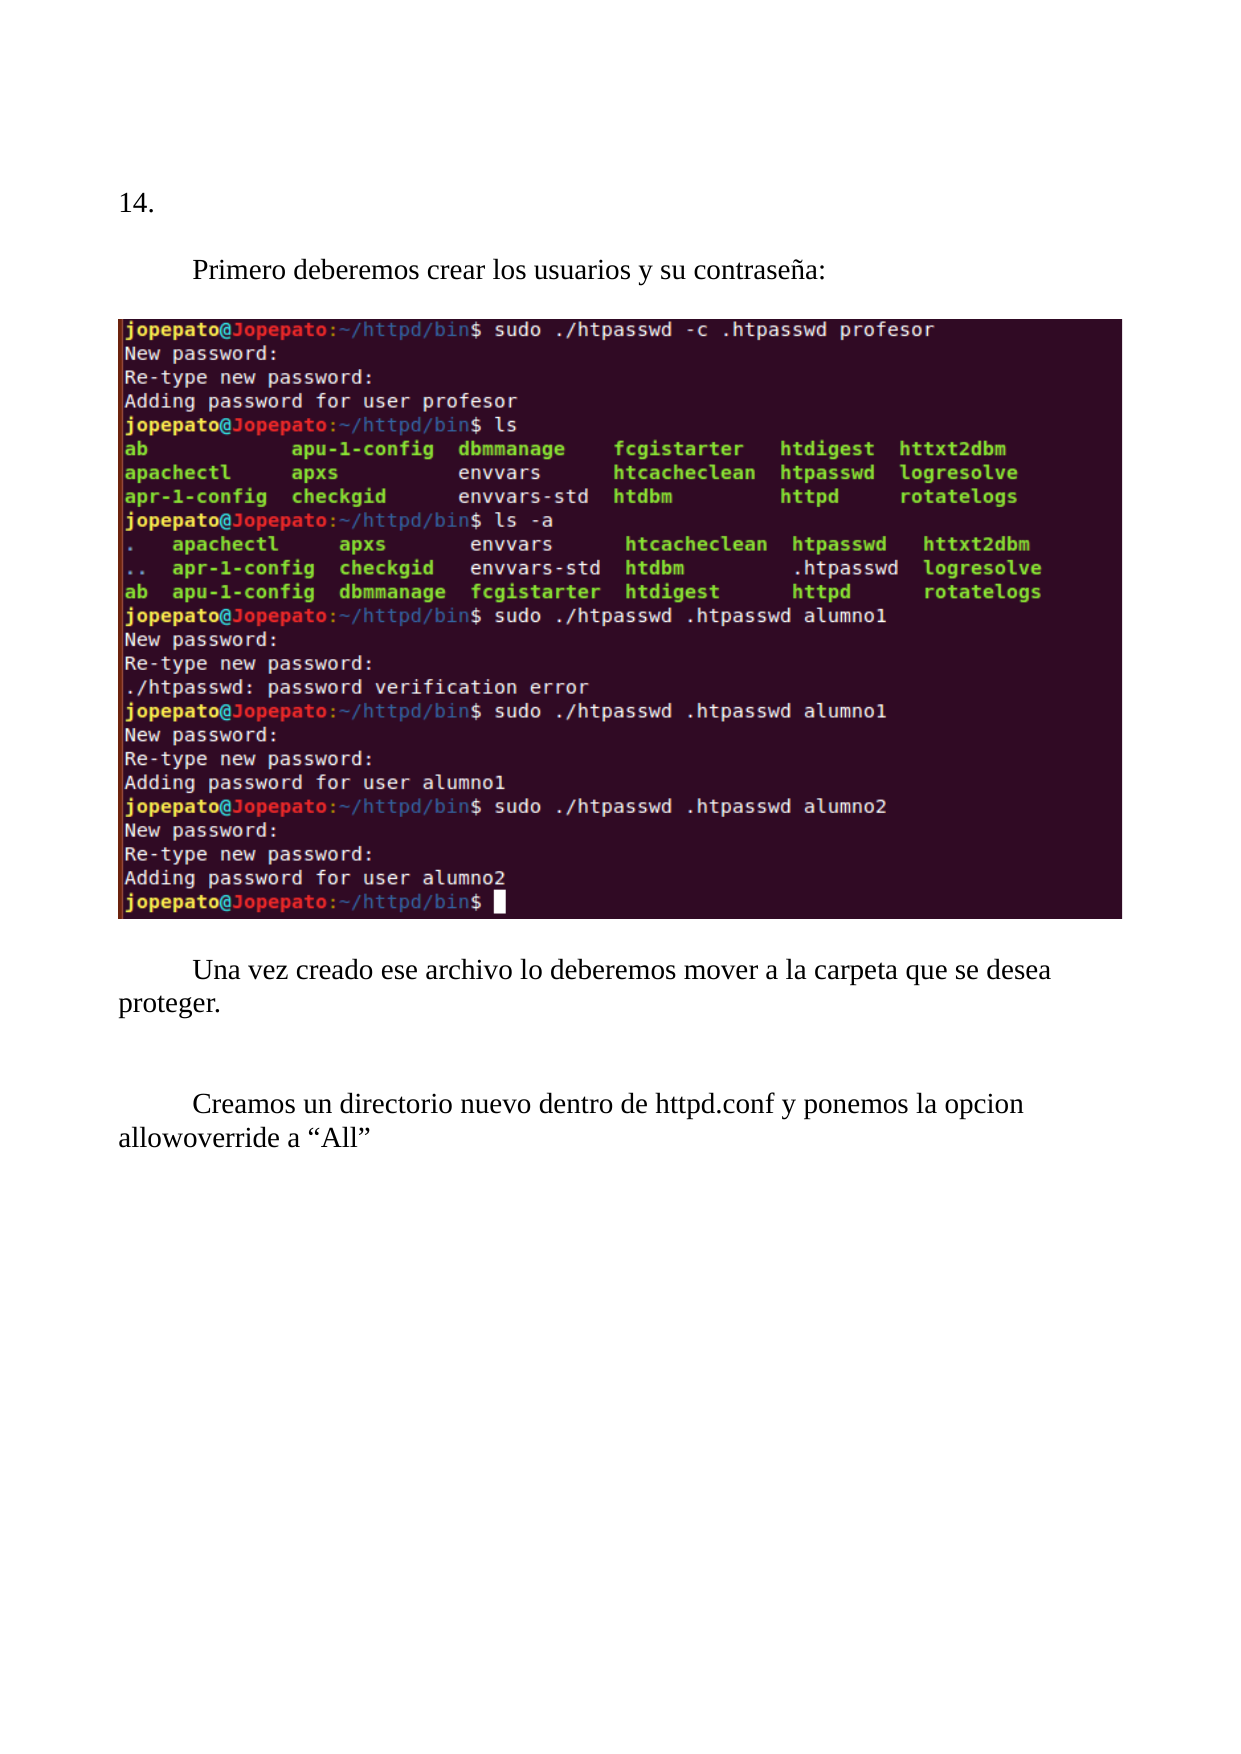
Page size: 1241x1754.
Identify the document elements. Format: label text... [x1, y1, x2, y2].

text Creamos un directorio nuevo dentro de httpd.conf y ponemos la opcion allowoverride a “All” [118, 1086, 1122, 1153]
picture [118, 319, 1123, 919]
text Primero deberemos crear los usuarios y su contraseña: [118, 252, 1122, 286]
text 14. [118, 185, 1122, 219]
text Una vez creado ese archivo lo deberemos mover a la carpeta que se desea proteger. [118, 952, 1122, 1019]
